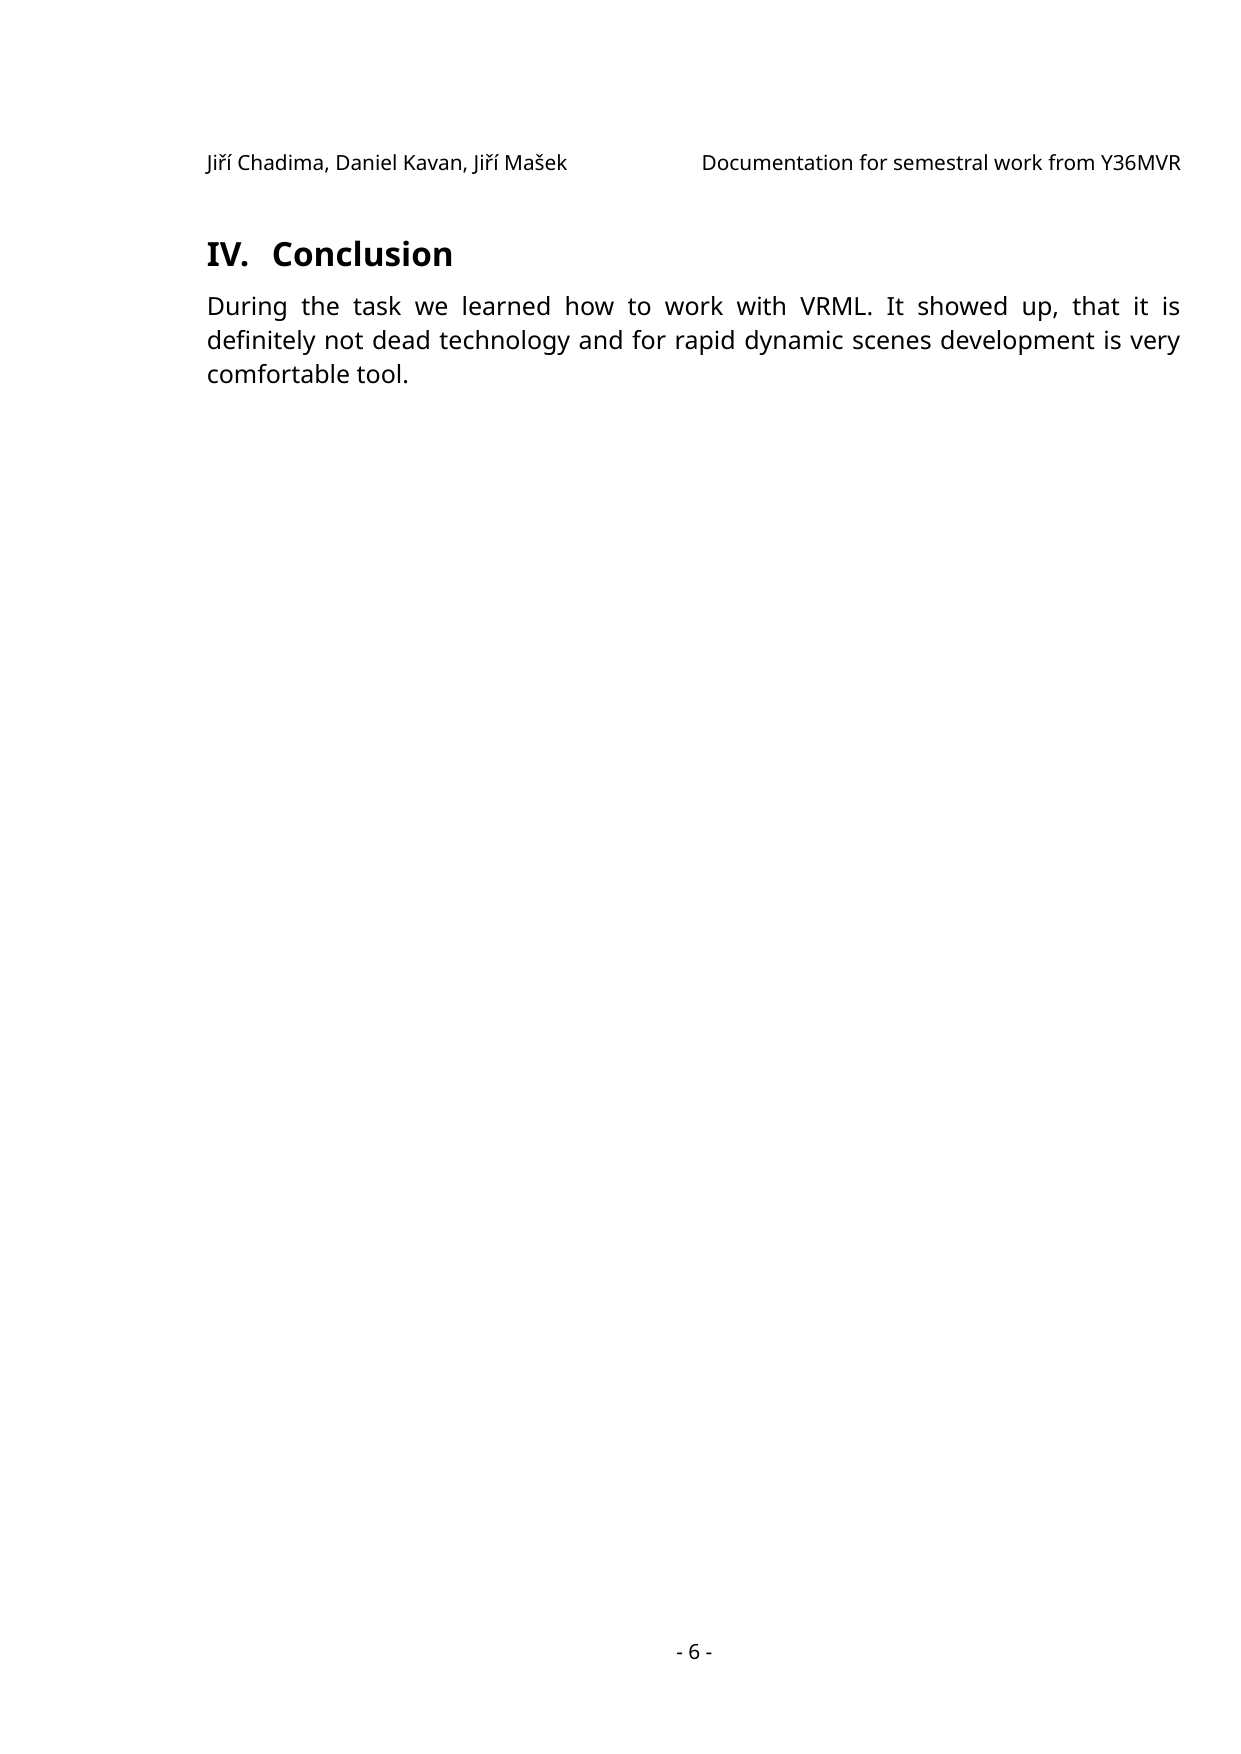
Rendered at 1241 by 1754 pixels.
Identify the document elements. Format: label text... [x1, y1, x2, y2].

subtitle Conclusion [207, 231, 1181, 276]
text During the task we learned how to work with VRML. It showed up, that it is definitely not dead technology and for rapid dynamic scenes development is very comfortable tool. [207, 288, 1181, 391]
